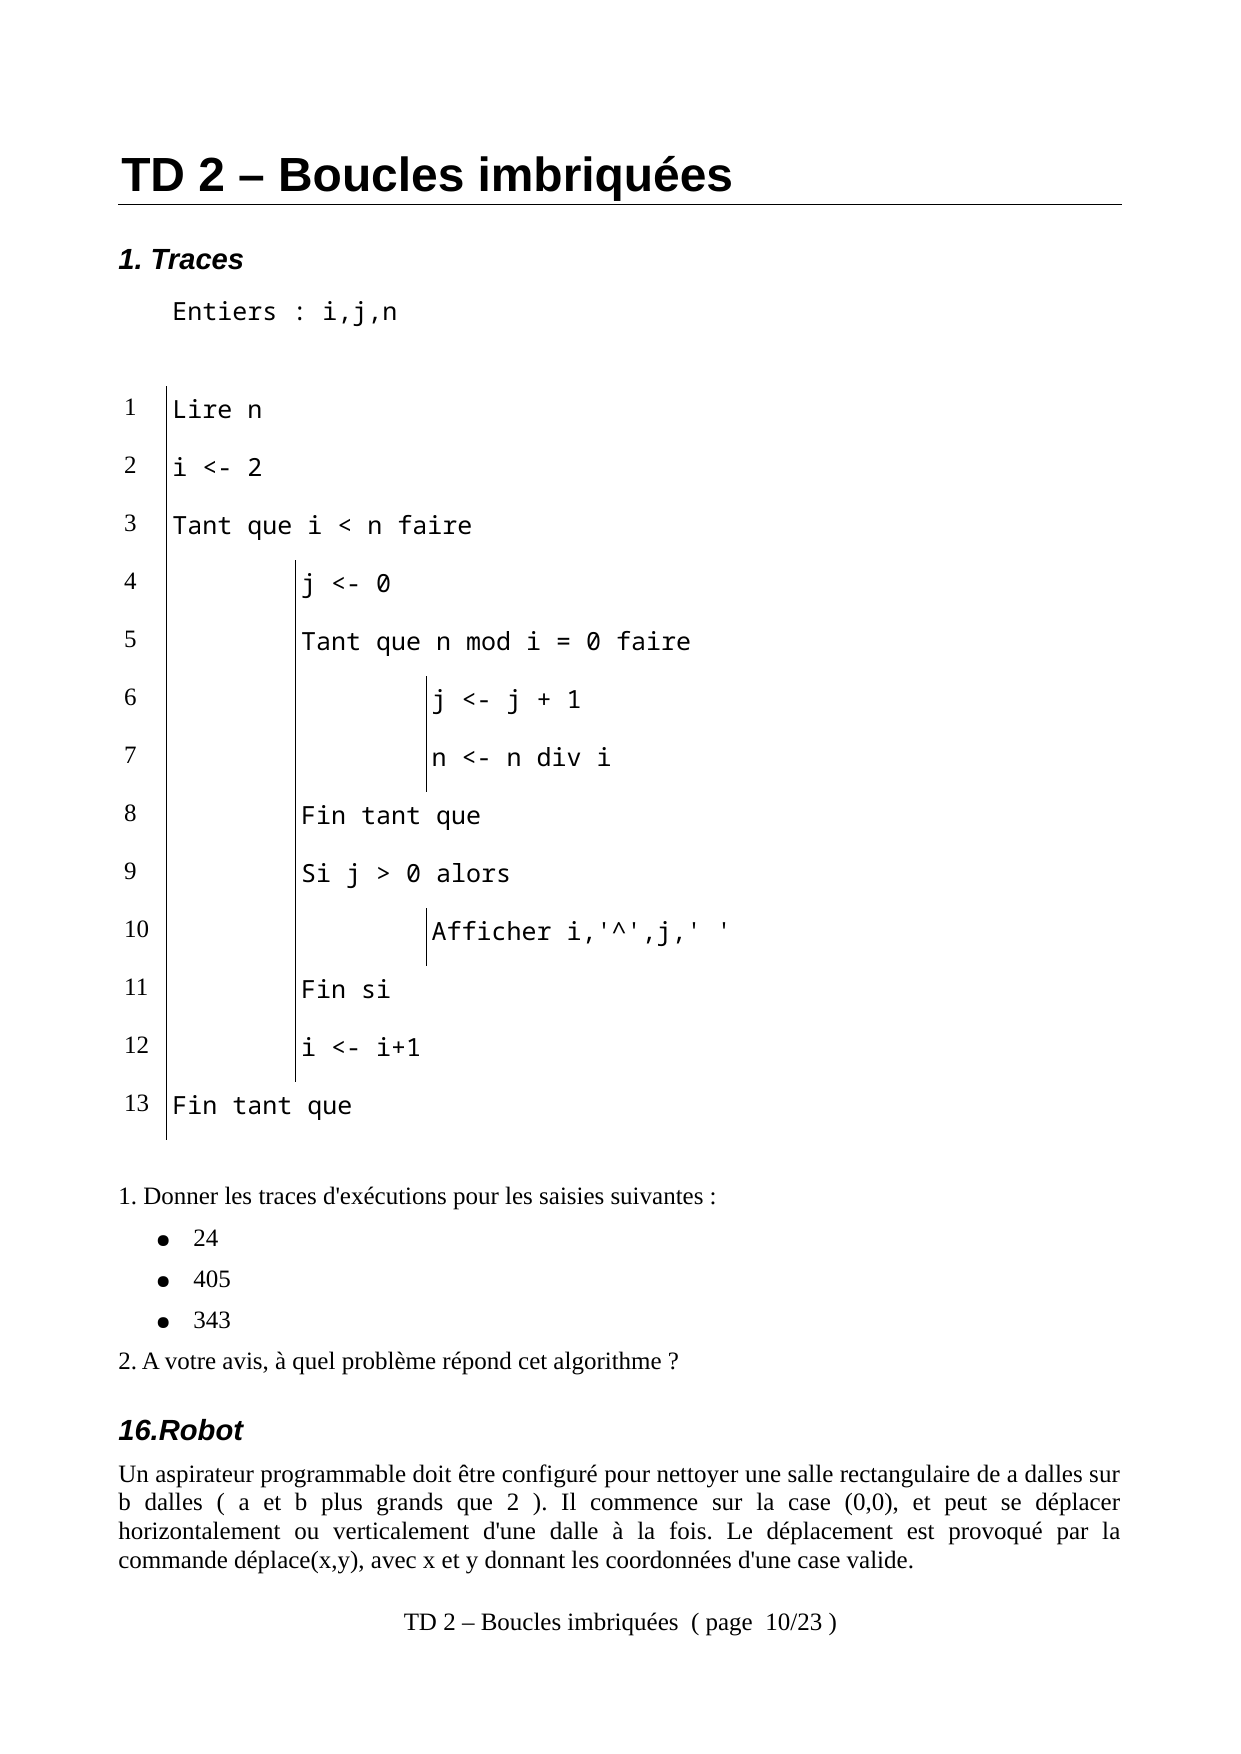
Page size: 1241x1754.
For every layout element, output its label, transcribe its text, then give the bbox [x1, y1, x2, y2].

table_cell 10 [118, 908, 166, 966]
table_cell Tant que n mod i = 0 faire [296, 618, 1121, 676]
table_cell Fin tant que [296, 792, 1121, 850]
table_cell [118, 346, 1121, 386]
table_cell j <- 0 [296, 560, 1121, 618]
table_cell Afficher i,'^',j,' ' [427, 908, 1121, 966]
table_cell 1 [118, 386, 166, 444]
text 1. Donner les traces d'exécutions pour les saisies suivantes : [118, 1181, 1122, 1210]
subtitle Robot [118, 1413, 1122, 1446]
table_cell Fin si [296, 966, 1121, 1024]
list 405 [156, 1264, 1122, 1293]
table_cell [296, 734, 426, 792]
table_cell [167, 1024, 295, 1082]
table_cell [167, 560, 295, 618]
text 2. A votre avis, à quel problème répond cet algorithme ? [118, 1346, 1122, 1375]
table_header [118, 288, 166, 346]
table_cell 9 [118, 850, 166, 908]
list 343 [156, 1305, 1122, 1334]
table_cell 2 [118, 444, 166, 502]
table_cell [167, 618, 295, 676]
table_cell Si j > 0 alors [296, 850, 1121, 908]
table_cell [167, 966, 295, 1024]
table_cell [167, 792, 295, 850]
table_cell [167, 908, 295, 966]
text Un aspirateur programmable doit être configuré pour nettoyer une salle rectangulaire de a dalles sur b dalles ( a et b plus grands que 2 ). Il commence sur la case (0,0), et peut se déplacer horizontalement ou verticalement d'une dalle à la fois. Le déplacement est provoqué par la commande déplace(x,y), avec x et y donnant les coordonnées d'une case valide. [118, 1459, 1122, 1574]
table_cell Fin tant que [167, 1082, 1121, 1140]
table_cell 5 [118, 618, 166, 676]
table_cell [296, 908, 426, 966]
table_cell [296, 676, 426, 734]
table_cell [167, 734, 295, 792]
list 24 [156, 1223, 1122, 1251]
table_cell 13 [118, 1082, 166, 1140]
table_cell 11 [118, 966, 166, 1024]
table_cell 3 [118, 502, 166, 560]
table_cell 4 [118, 560, 166, 618]
table_cell [167, 676, 295, 734]
table_cell 6 [118, 676, 166, 734]
table_cell 7 [118, 734, 166, 792]
table_cell [167, 850, 295, 908]
table_cell i <- 2 [167, 444, 1121, 502]
table_cell 8 [118, 792, 166, 850]
table_cell n <- n div i [427, 734, 1121, 792]
table_cell j <- j + 1 [427, 676, 1121, 734]
subtitle 1. Traces [118, 242, 1122, 275]
table_header Entiers : i,j,n [166, 288, 1121, 346]
subtitle TD 2 – Boucles imbriquées [118, 143, 1122, 204]
table_cell 12 [118, 1024, 166, 1082]
table_cell Tant que i < n faire [167, 502, 1121, 560]
table_cell Lire n [167, 386, 1121, 444]
table_cell i <- i+1 [296, 1024, 1121, 1082]
